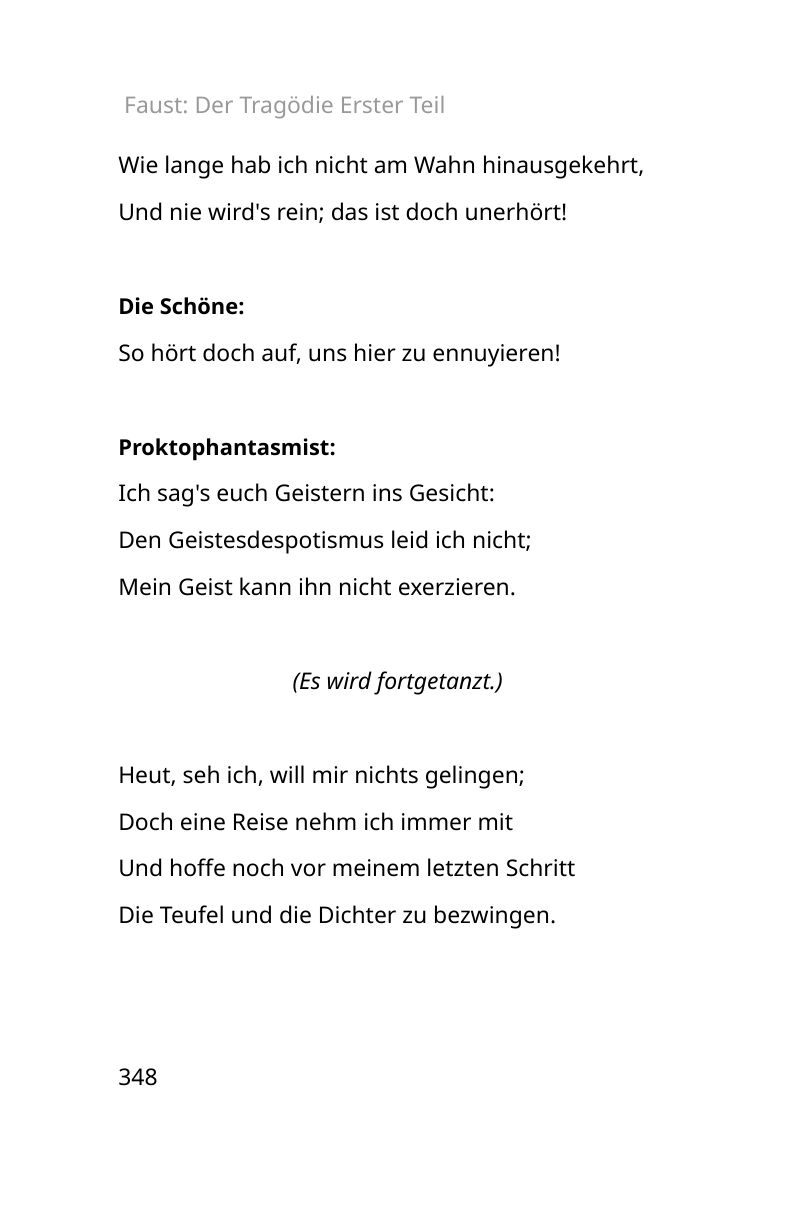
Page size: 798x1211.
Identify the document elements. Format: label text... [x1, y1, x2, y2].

text Proktophantasmist: Ich sag's euch Geistern ins Gesicht: Den Geistesdespotismus leid ich nicht; Mein Geist kann ihn nicht exerzieren. [118, 401, 679, 602]
text Die Schöne: So hört doch auf, uns hier zu ennuyieren! [118, 261, 679, 368]
text Heut, seh ich, will mir nichts gelingen; Doch eine Reise nehm ich immer mit Und hoffe noch vor meinem letzten Schritt Die Teufel und die Dichter zu bezwingen. [118, 723, 679, 931]
text (Es wird fortgetanzt.) [118, 636, 679, 696]
text Wie lange hab ich nicht am Wahn hinausgekehrt, Und nie wird's rein; das ist doch unerhört! [118, 149, 679, 227]
